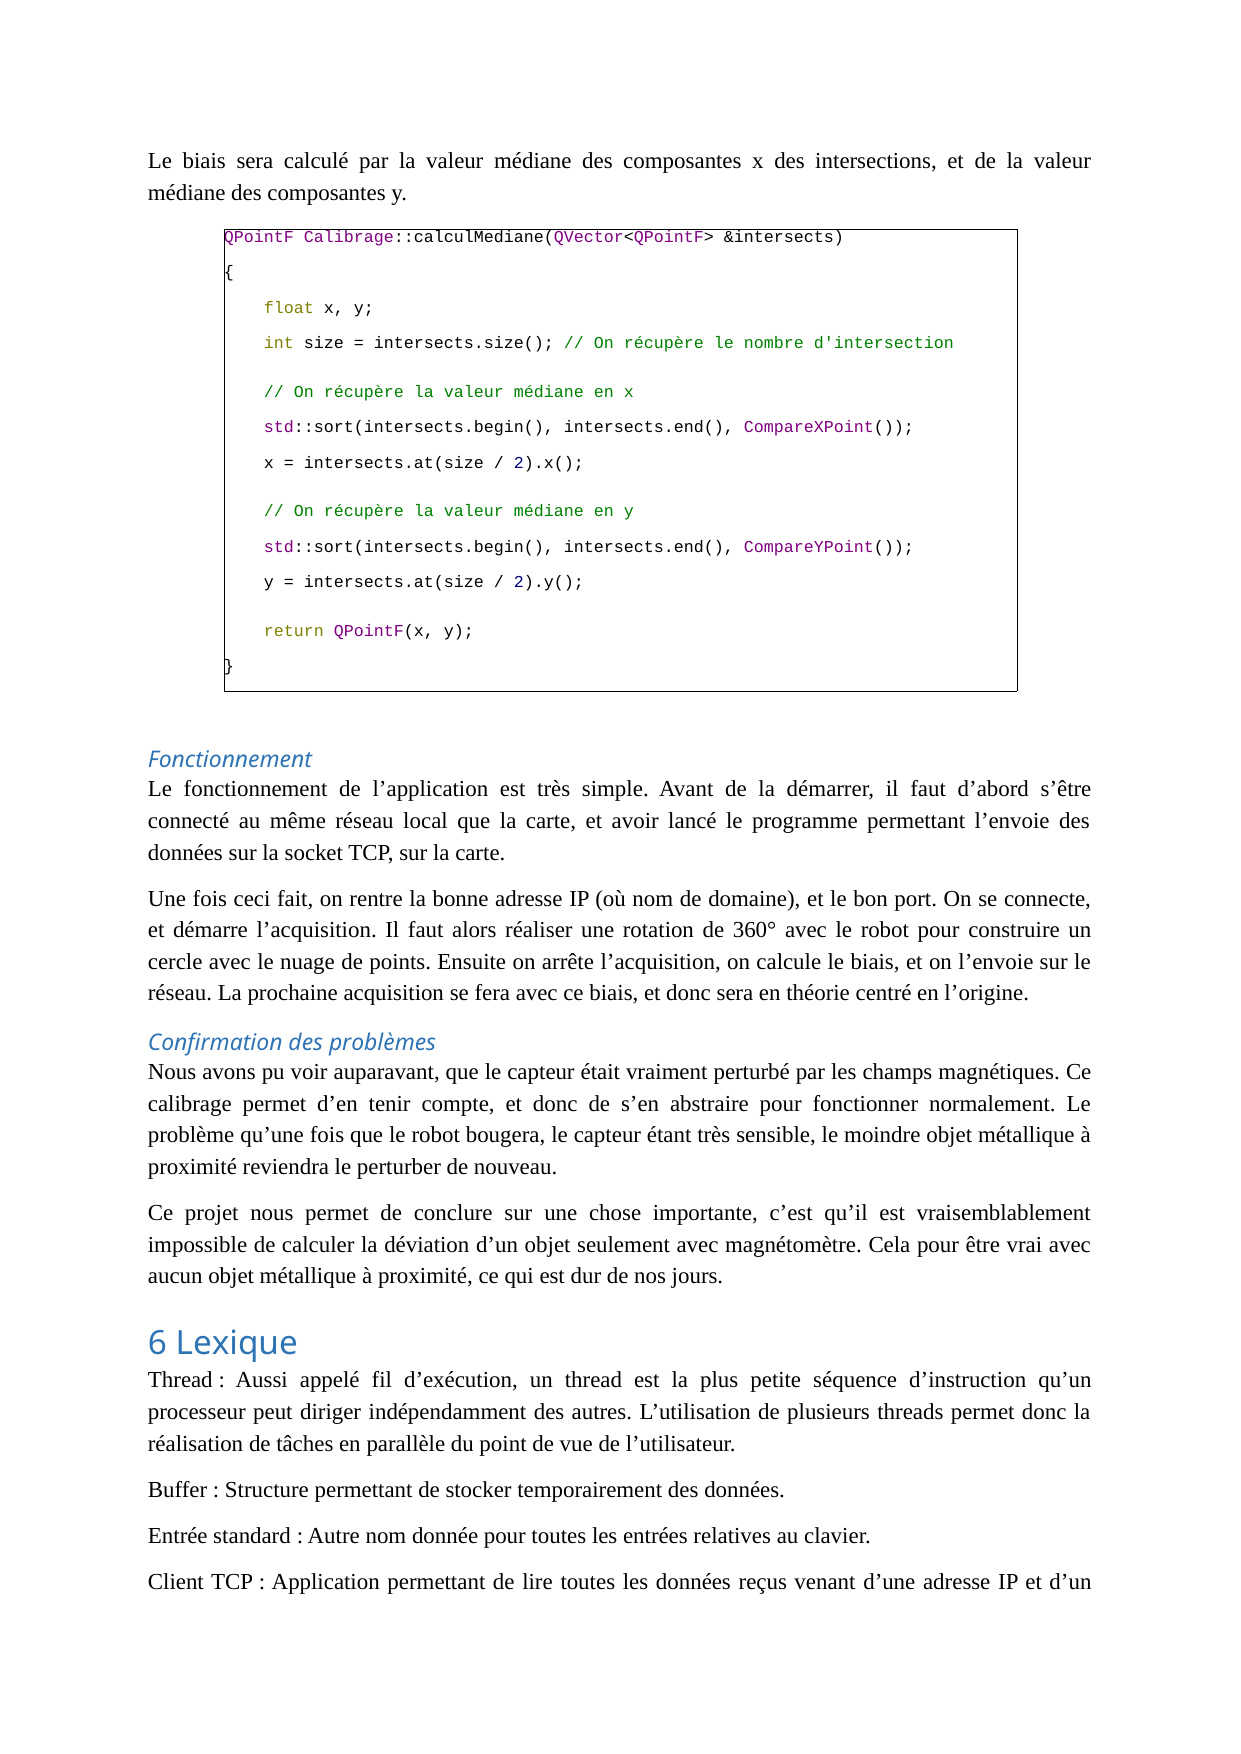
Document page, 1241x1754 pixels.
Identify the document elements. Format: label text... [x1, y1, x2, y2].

text Buffer : Structure permettant de stocker temporairement des données. [148, 1476, 1093, 1502]
text Ce projet nous permet de conclure sur une chose importante, c’est qu’il est vraisemblablement impossible de calculer la déviation d’un objet seulement avec magnétomètre. Cela pour être vrai avec aucun objet métallique à proximité, ce qui est dur de nos jours. [148, 1199, 1093, 1289]
subtitle Confirmation des problèmes [148, 1026, 1093, 1057]
text std::sort(intersects.begin(), intersects.end(), CompareXPoint()); [225, 419, 1017, 438]
text std::sort(intersects.begin(), intersects.end(), CompareYPoint()); [225, 538, 1017, 557]
text QPointF Calibrage::calculMediane(QVector<QPointF> &intersects) [225, 230, 1017, 247]
text Thread : Aussi appelé fil d’exécution, un thread est la plus petite séquence d’instruction qu’un processeur peut diriger indépendamment des autres. L’utilisation de plusieurs threads permet donc la réalisation de tâches en parallèle du point de vue de l’utilisateur. [148, 1367, 1093, 1456]
text Le biais sera calculé par la valeur médiane des composantes x des intersections, et de la valeur médiane des composantes y. [148, 148, 1093, 206]
text x = intersects.at(size / 2).x(); [225, 454, 1017, 473]
text Une fois ceci fait, on rentre la bonne adresse IP (où nom de domaine), et le bon port. On se connecte, et démarre l’acquisition. Il faut alors réaliser une rotation de 360° avec le robot pour construire un cercle avec le nuage de points. Ensuite on arrête l’acquisition, on calcule le biais, et on l’envoie sur le réseau. La prochaine acquisition se fera avec ce biais, et donc sera en théorie centré en l’origine. [148, 885, 1093, 1006]
text Client TCP : Application permettant de lire toutes les données reçus venant d’une adresse IP et d’un [148, 1568, 1093, 1594]
text Le fonctionnement de l’application est très simple. Avant de la démarrer, il faut d’abord s’être connecté au même réseau local que la carte, et avoir lancé le programme permettant l’envoie des données sur la socket TCP, sur la carte. [148, 776, 1093, 865]
text Entrée standard : Autre nom donnée pour toutes les entrées relatives au clavier. [148, 1522, 1093, 1548]
subtitle Lexique [148, 1319, 1093, 1364]
text Nous avons pu voir auparavant, que le capteur était vraiment perturbé par les champs magnétiques. Ce calibrage permet d’en tenir compte, et donc de s’en abstraire pour fonctionner normalement. Le problème qu’une fois que le robot bougera, le capteur étant très sensible, le moindre objet métallique à proximité reviendra le perturber de nouveau. [148, 1058, 1093, 1179]
text // On récupère la valeur médiane en x [225, 383, 1017, 402]
text // On récupère la valeur médiane en y [225, 503, 1017, 522]
text y = intersects.at(size / 2).y(); [225, 574, 1017, 593]
text { [225, 264, 1017, 283]
text float x, y; [225, 299, 1017, 318]
text int size = intersects.size(); // On récupère le nombre d'intersection [225, 335, 1017, 354]
text } [225, 658, 1017, 677]
subtitle Fonctionnement [148, 743, 1093, 774]
text return QPointF(x, y); [225, 622, 1017, 641]
